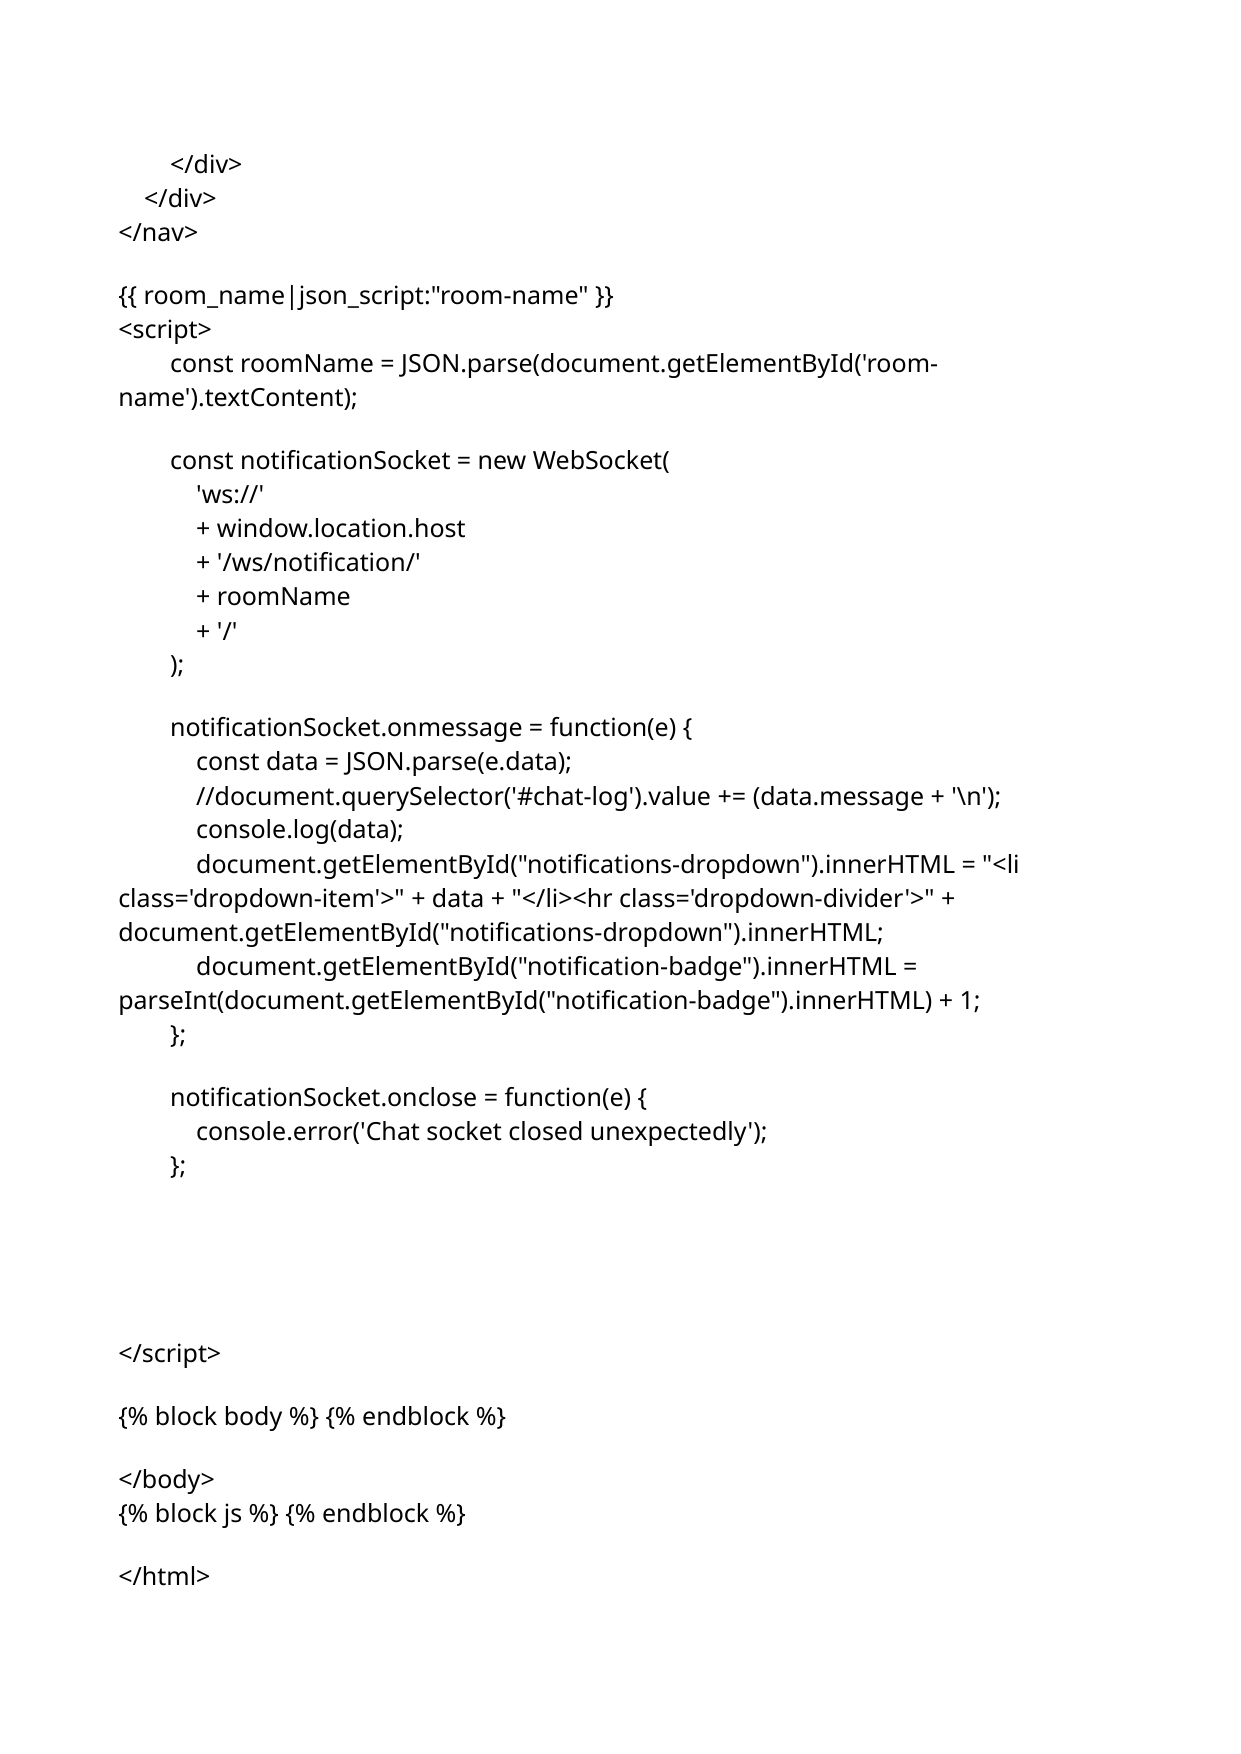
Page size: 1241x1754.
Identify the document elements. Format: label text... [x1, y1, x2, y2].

text </div> </div> </nav> {{ room_name|json_script:"room-name" }} <script> const roomName = JSON.parse(document.getElementById('room-name').textContent); const notificationSocket = new WebSocket( 'ws://' + window.location.host + '/ws/notification/' + roomName + '/' ); notificationSocket.onmessage = function(e) { const data = JSON.parse(e.data); //document.querySelector('#chat-log').value += (data.message + '\n'); console.log(data); document.getElementById("notifications-dropdown").innerHTML = "<li class='dropdown-item'>" + data + "</li><hr class='dropdown-divider'>" + document.getElementById("notifications-dropdown").innerHTML; document.getElementById("notification-badge").innerHTML = parseInt(document.getElementById("notification-badge").innerHTML) + 1; }; notificationSocket.onclose = function(e) { console.error('Chat socket closed unexpectedly'); }; </script> {% block body %} {% endblock %} </body> {% block js %} {% endblock %} </html> [118, 118, 1122, 1592]
